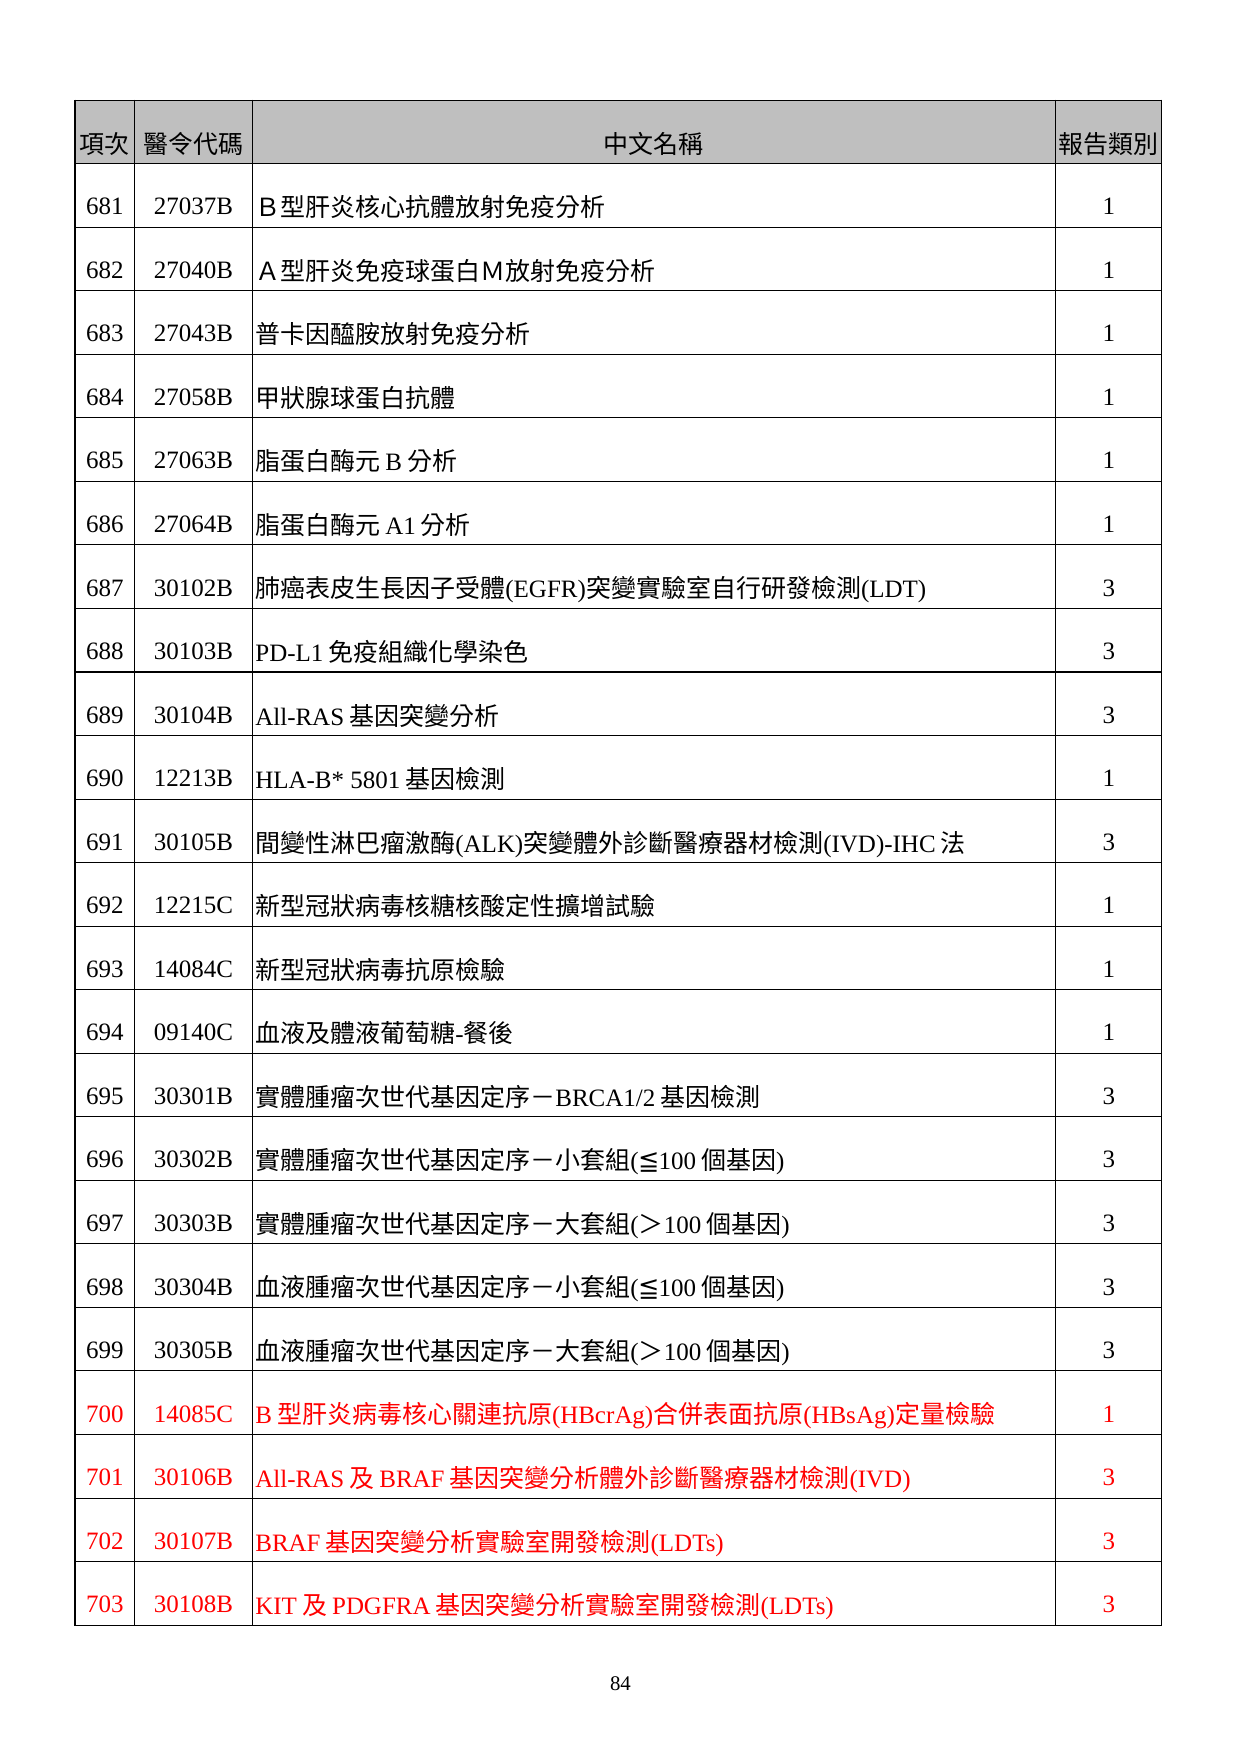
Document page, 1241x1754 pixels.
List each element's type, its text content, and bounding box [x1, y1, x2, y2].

table_cell 687 [76, 545, 134, 608]
table_cell BRAF基因突變分析實驗室開發檢測(LDTs) [253, 1499, 1055, 1561]
table_cell 3 [1056, 1435, 1161, 1497]
table_cell 693 [76, 927, 134, 989]
table_cell 3 [1056, 1244, 1161, 1307]
table_header 項次 [76, 101, 134, 163]
table_cell 血液腫瘤次世代基因定序－大套組(＞100個基因) [253, 1308, 1055, 1370]
table_cell 3 [1056, 609, 1161, 671]
table_cell 1 [1056, 418, 1161, 481]
table_cell 700 [76, 1371, 134, 1434]
table_cell 691 [76, 800, 134, 862]
table_cell 新型冠狀病毒抗原檢驗 [253, 927, 1055, 989]
table_cell 695 [76, 1054, 134, 1116]
table_cell 1 [1056, 482, 1161, 544]
table_cell 肺癌表皮生長因子受體(EGFR)突變實驗室自行研發檢測(LDT) [253, 545, 1055, 608]
table_cell 1 [1056, 863, 1161, 926]
table_cell 3 [1056, 1499, 1161, 1561]
table_cell 實體腫瘤次世代基因定序－BRCA1/2基因檢測 [253, 1054, 1055, 1116]
table_cell 684 [76, 355, 134, 417]
table_cell 27043B [135, 291, 252, 354]
table_cell 694 [76, 990, 134, 1053]
table_cell 30105B [135, 800, 252, 862]
table_cell 681 [76, 164, 134, 227]
table_header 報告類別 [1056, 101, 1161, 163]
table_cell 689 [76, 673, 134, 735]
table_cell 30104B [135, 673, 252, 735]
table_cell 3 [1056, 545, 1161, 608]
table_cell 1 [1056, 736, 1161, 798]
table_cell 實體腫瘤次世代基因定序－小套組(≦100個基因) [253, 1117, 1055, 1180]
table_cell 27040B [135, 228, 252, 290]
table_cell 30303B [135, 1181, 252, 1243]
table_cell 27037B [135, 164, 252, 227]
table_cell 701 [76, 1435, 134, 1497]
table_cell 682 [76, 228, 134, 290]
table_cell 30108B [135, 1562, 252, 1624]
table_cell 30301B [135, 1054, 252, 1116]
table_cell 27058B [135, 355, 252, 417]
table_cell B型肝炎病毒核心關連抗原(HBcrAg)合併表面抗原(HBsAg)定量檢驗 [253, 1371, 1055, 1434]
table_cell 3 [1056, 1054, 1161, 1116]
table_cell 696 [76, 1117, 134, 1180]
table_cell 3 [1056, 1562, 1161, 1624]
table_cell 27063B [135, 418, 252, 481]
table_cell 30107B [135, 1499, 252, 1561]
table_cell 1 [1056, 228, 1161, 290]
table_cell 688 [76, 609, 134, 671]
table_cell HLA-B* 5801基因檢測 [253, 736, 1055, 798]
table_cell 甲狀腺球蛋白抗體 [253, 355, 1055, 417]
table_cell 698 [76, 1244, 134, 1307]
table_cell 692 [76, 863, 134, 926]
table_cell 699 [76, 1308, 134, 1370]
table_cell 1 [1056, 1371, 1161, 1434]
table_cell 實體腫瘤次世代基因定序－大套組(＞100個基因) [253, 1181, 1055, 1243]
table_cell 12215C [135, 863, 252, 926]
table_cell 12213B [135, 736, 252, 798]
table_cell 703 [76, 1562, 134, 1624]
table_cell 30103B [135, 609, 252, 671]
table_cell 09140C [135, 990, 252, 1053]
table_cell 30102B [135, 545, 252, 608]
table_cell 30305B [135, 1308, 252, 1370]
table_cell 1 [1056, 164, 1161, 227]
table_cell 脂蛋白酶元A1分析 [253, 482, 1055, 544]
table_cell Ｂ型肝炎核心抗體放射免疫分析 [253, 164, 1055, 227]
table_cell 683 [76, 291, 134, 354]
table_cell 685 [76, 418, 134, 481]
table_cell 30302B [135, 1117, 252, 1180]
table_cell Ａ型肝炎免疫球蛋白Ｍ放射免疫分析 [253, 228, 1055, 290]
table_header 中文名稱 [253, 101, 1055, 163]
table_cell 1 [1056, 291, 1161, 354]
table_cell 3 [1056, 1117, 1161, 1180]
table_cell 新型冠狀病毒核糖核酸定性擴增試驗 [253, 863, 1055, 926]
table_cell 1 [1056, 355, 1161, 417]
table_cell All-RAS基因突變分析 [253, 673, 1055, 735]
table_cell PD-L1免疫組織化學染色 [253, 609, 1055, 671]
table_cell 普卡因醯胺放射免疫分析 [253, 291, 1055, 354]
table_cell 脂蛋白酶元B分析 [253, 418, 1055, 481]
table_cell KIT及PDGFRA基因突變分析實驗室開發檢測(LDTs) [253, 1562, 1055, 1624]
table_cell 血液及體液葡萄糖-餐後 [253, 990, 1055, 1053]
table_cell 690 [76, 736, 134, 798]
table_cell 3 [1056, 1181, 1161, 1243]
table_cell 3 [1056, 1308, 1161, 1370]
table_cell 14084C [135, 927, 252, 989]
table_cell 697 [76, 1181, 134, 1243]
table_cell 間變性淋巴瘤激酶(ALK)突變體外診斷醫療器材檢測(IVD)-IHC法 [253, 800, 1055, 862]
table_cell 1 [1056, 990, 1161, 1053]
table_cell All-RAS及BRAF基因突變分析體外診斷醫療器材檢測(IVD) [253, 1435, 1055, 1497]
table_cell 3 [1056, 673, 1161, 735]
table_header 醫令代碼 [135, 101, 252, 163]
table_cell 3 [1056, 800, 1161, 862]
table_cell 14085C [135, 1371, 252, 1434]
table_cell 血液腫瘤次世代基因定序－小套組(≦100個基因) [253, 1244, 1055, 1307]
table_cell 1 [1056, 927, 1161, 989]
table_cell 30106B [135, 1435, 252, 1497]
table_cell 702 [76, 1499, 134, 1561]
table_cell 686 [76, 482, 134, 544]
table_cell 27064B [135, 482, 252, 544]
table_cell 30304B [135, 1244, 252, 1307]
